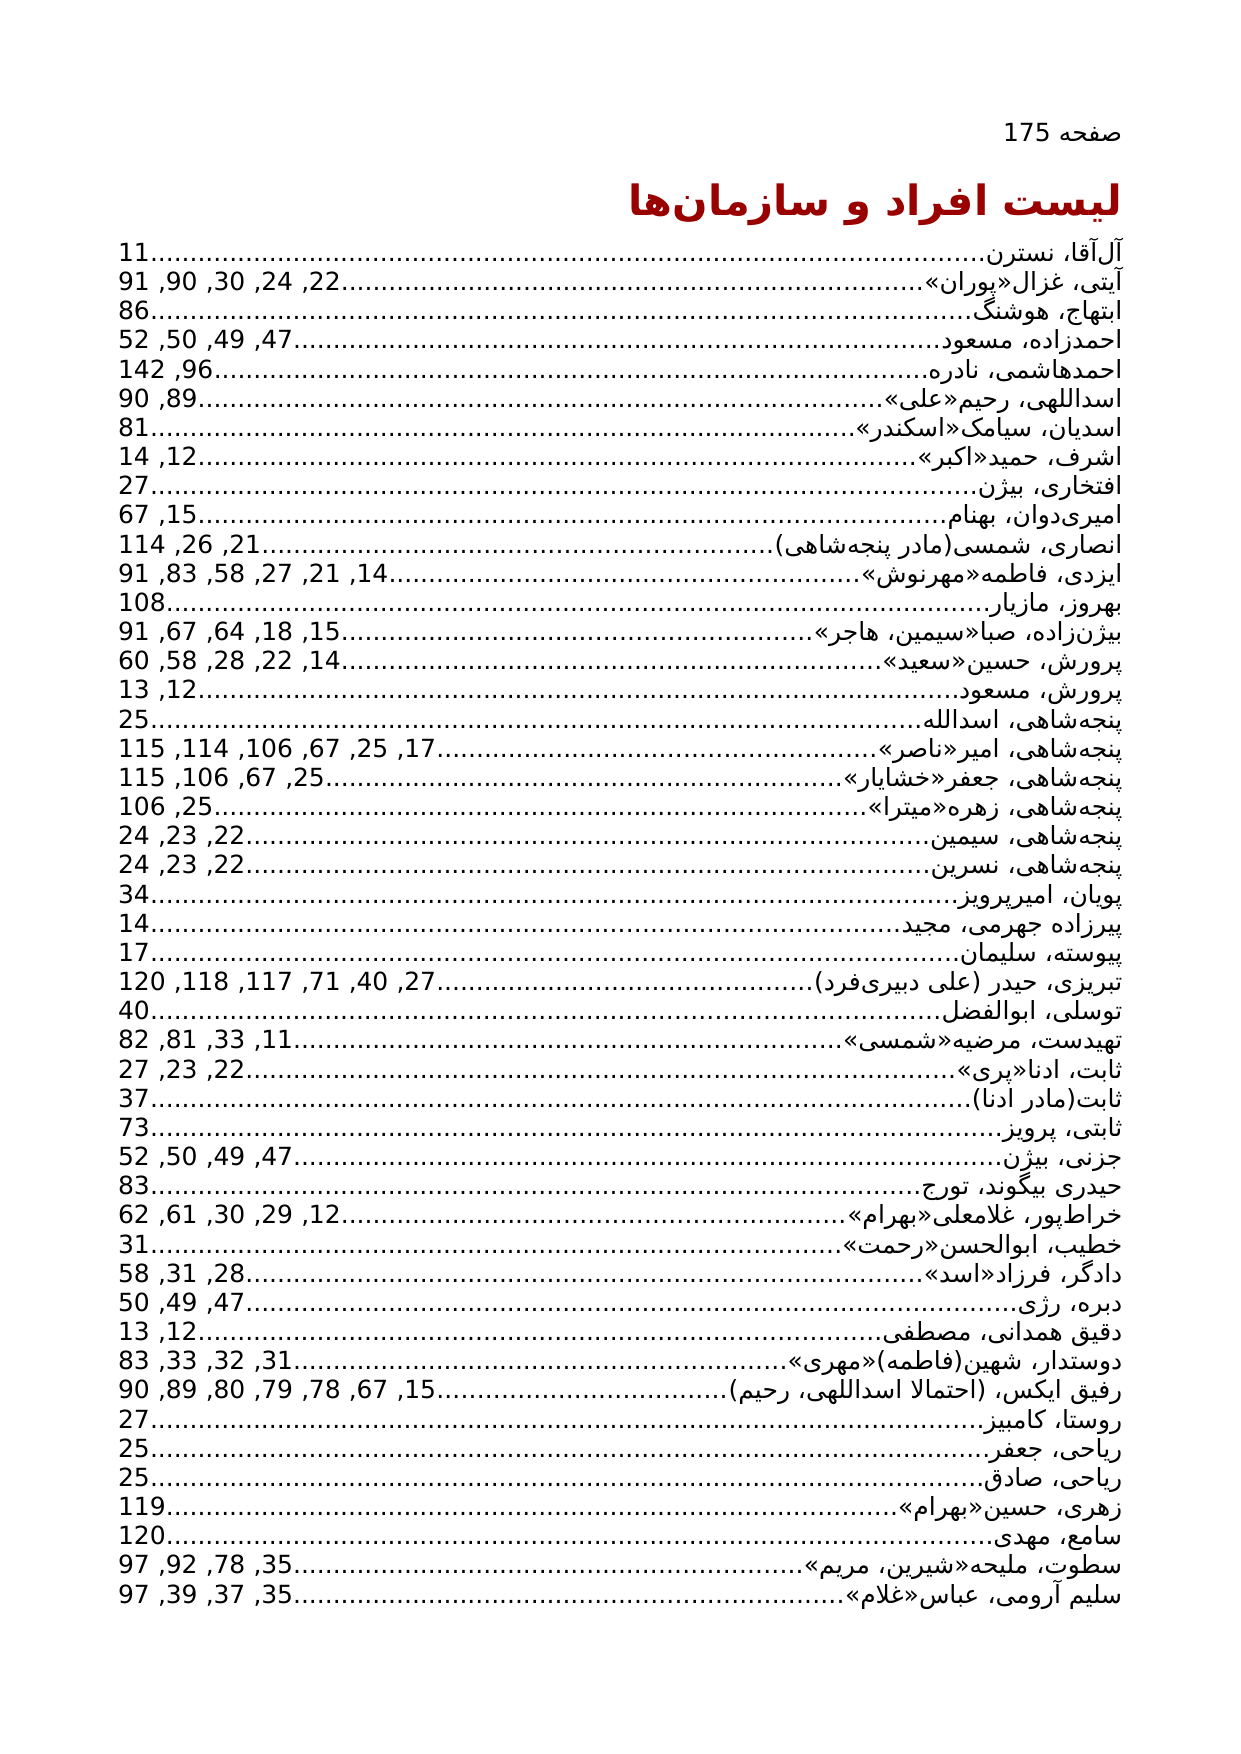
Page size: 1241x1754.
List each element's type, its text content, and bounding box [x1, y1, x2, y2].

text حیدری بیگوند، تورج 83 [118, 1171, 1122, 1201]
text تبریزی، حیدر (علی دبیری‌فرد) 27, 40, 71, 117, 118, 120 [118, 967, 1122, 996]
text اشرف، حمید«اکبر» 12, 14 [118, 442, 1122, 471]
text انصاری، شمسی(مادر پنجه‌شاهی) 21, 26, 114 [118, 530, 1122, 559]
text پویان، امیرپرویز 34 [118, 880, 1122, 909]
text پنجه‌شاهی، زهره«میترا» 25, 106 [118, 792, 1122, 821]
text سامع، مهدی 120 [118, 1521, 1122, 1551]
text ثابتی، پرویز 73 [118, 1113, 1122, 1142]
text ریاحی، صادق 25 [118, 1463, 1122, 1492]
text زهری، حسین«بهرام» 119 [118, 1492, 1122, 1521]
text رفیق ایکس، (احتمالا اسداللهی، رحیم) 15, 67, 78, 79, 80, 89, 90 [118, 1376, 1122, 1405]
text پیوسته، سلیمان 17 [118, 938, 1122, 967]
text روستا، کامبیز 27 [118, 1405, 1122, 1434]
text ایزدی، فاطمه«مهرنوش» 14, 21, 27, 58, 83, 91 [118, 559, 1122, 588]
text پنجه‌شاهی، امیر«ناصر» 17, 25, 67, 106, 114, 115 [118, 734, 1122, 763]
text پنجه‌شاهی، سیمین 22, 23, 24 [118, 821, 1122, 851]
text پنجه‌شاهی، اسدالله 25 [118, 705, 1122, 734]
text افتخاری، بیژن 27 [118, 471, 1122, 501]
text اسداللهی، رحیم«علی» 89, 90 [118, 384, 1122, 413]
text سلیم آرومی، عباس«غلام» 35, 37, 39, 97 [118, 1580, 1122, 1609]
text دوستدار، شهین(فاطمه)«مهری» 31, 32, 33, 83 [118, 1346, 1122, 1376]
text احمدزاده، مسعود 47, 49, 50, 52 [118, 326, 1122, 355]
text ثابت، ادنا«پری» 22, 23, 27 [118, 1055, 1122, 1084]
text پنجه‌شاهی، جعفر«خشایار» 25, 67, 106, 115 [118, 763, 1122, 792]
text دقیق همدانی، مصطفی 12, 13 [118, 1317, 1122, 1346]
text آیتی، غزال«پوران» 22, 24, 30, 90, 91 [118, 267, 1122, 296]
text دبره، رژی 47, 49, 50 [118, 1288, 1122, 1317]
text بیژن‌زاده، صبا«سیمین، هاجر» 15, 18, 64, 67, 91 [118, 617, 1122, 646]
text ریاحی، جعفر 25 [118, 1434, 1122, 1463]
text اسدیان، سیامک«اسکندر» 81 [118, 413, 1122, 442]
subtitle لیست افراد و سازمان‌ها [118, 177, 1122, 226]
text دادگر، فرزاد«اسد» 28, 31, 58 [118, 1259, 1122, 1288]
text پیرزاده جهرمی، مجید 14 [118, 909, 1122, 938]
text تهیدست، مرضیه«شمسی» 11, 33, 81, 82 [118, 1026, 1122, 1055]
text پرورش، مسعود 12, 13 [118, 676, 1122, 705]
text ابتهاج، هوشنگ 86 [118, 296, 1122, 326]
text جزنی، بیژن 47, 49, 50, 52 [118, 1142, 1122, 1171]
text پرورش، حسین«سعید» 14, 22, 28, 58, 60 [118, 646, 1122, 676]
text سطوت، ملیحه«شیرین، مریم» 35, 78, 92, 97 [118, 1551, 1122, 1580]
text امیری‌دوان، بهنام 15, 67 [118, 501, 1122, 530]
text ثابت(مادر ادنا) 37 [118, 1084, 1122, 1113]
text بهروز، مازیار 108 [118, 588, 1122, 617]
text پنجه‌شاهی، نسرین 22, 23, 24 [118, 851, 1122, 880]
text خراط‌پور، غلامعلی«بهرام» 12, 29, 30, 61, 62 [118, 1201, 1122, 1230]
text خطیب، ابوالحسن«رحمت» 31 [118, 1230, 1122, 1259]
text احمدهاشمی، نادره 96, 142 [118, 355, 1122, 384]
text توسلی، ابوالفضل 40 [118, 996, 1122, 1026]
text آل‌آقا، نسترن 11 [118, 238, 1122, 267]
